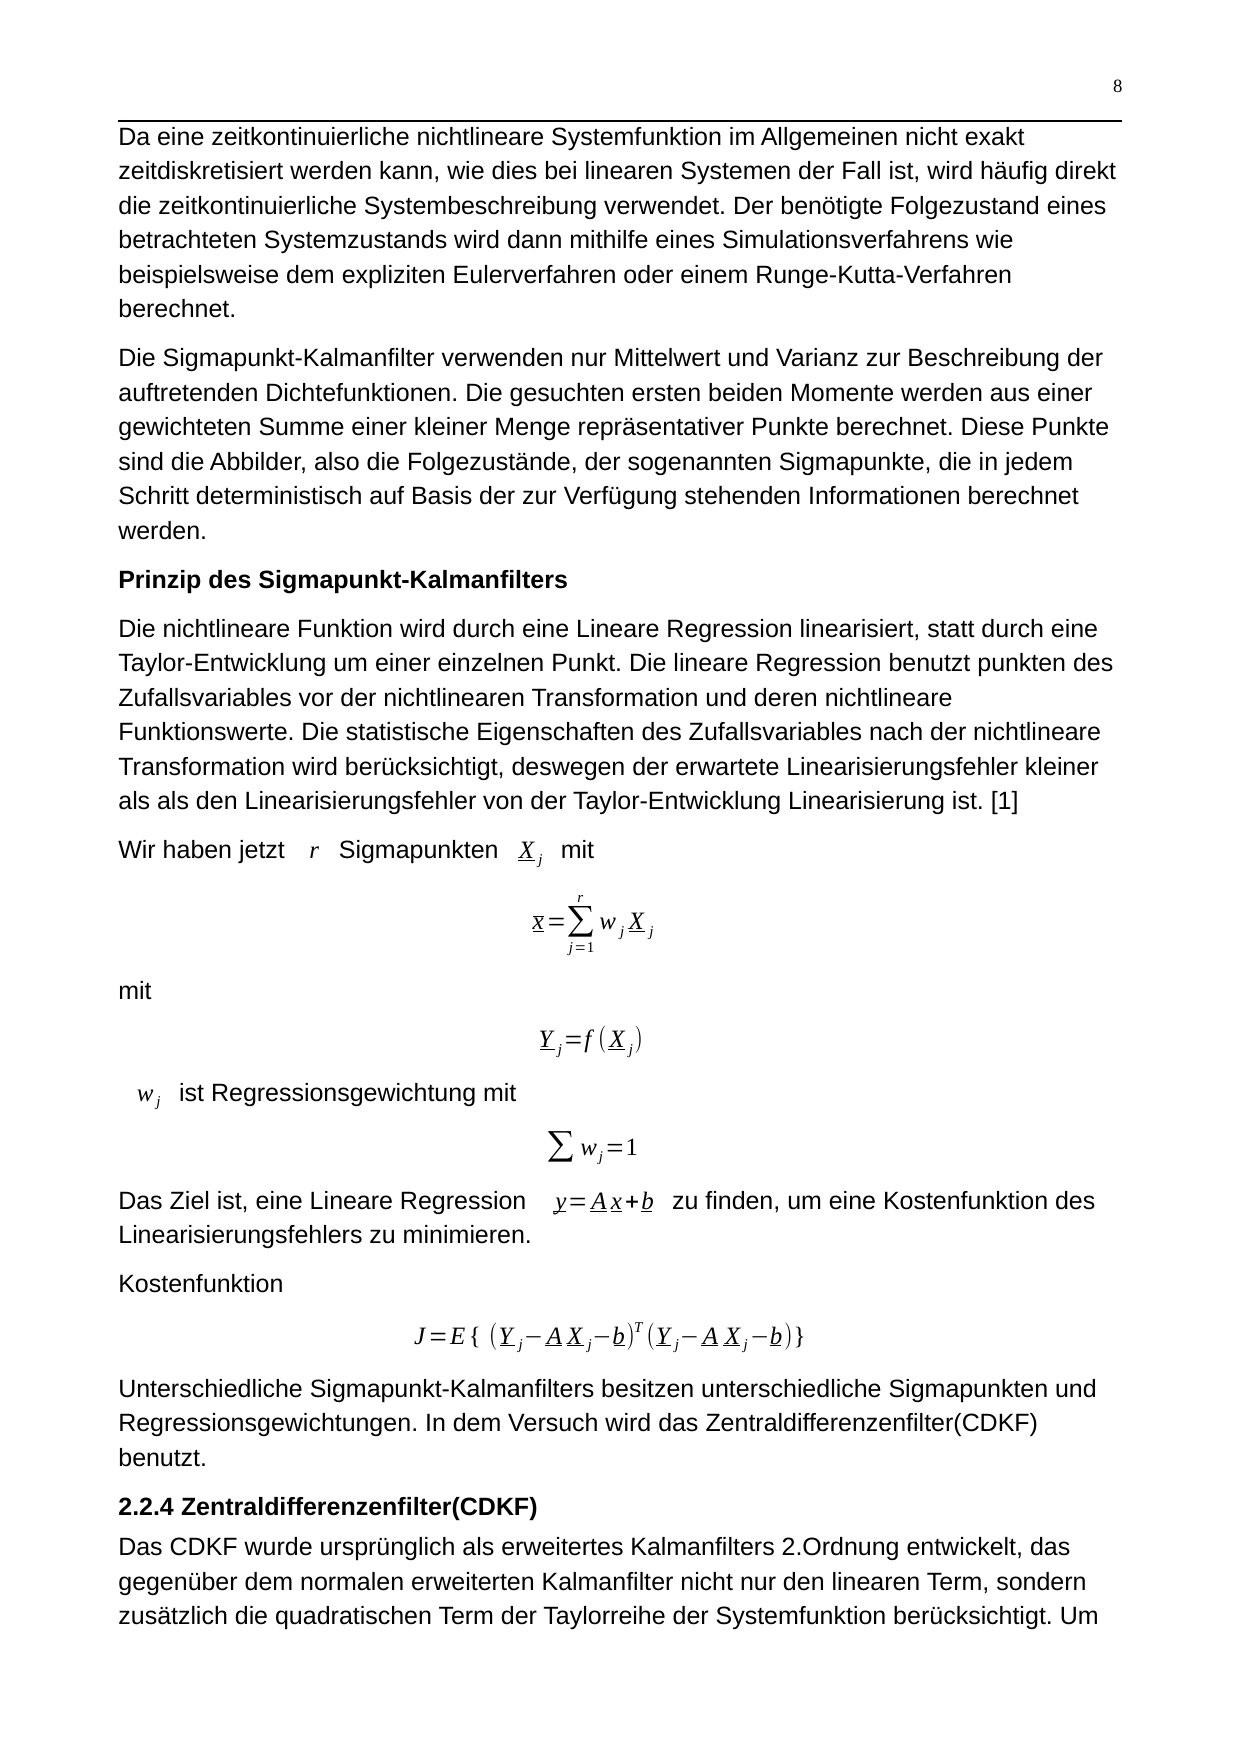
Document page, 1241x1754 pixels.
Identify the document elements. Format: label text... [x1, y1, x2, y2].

text Die Sigmapunkt-Kalmanfilter verwenden nur Mittelwert und Varianz zur Beschreibung der auftretenden Dichtefunktionen. Die gesuchten ersten beiden Momente werden aus einer gewichteten Summe einer kleiner Menge repräsentativer Punkte berechnet. Diese Punkte sind die Abbilder, also die Folgezustände, der sogenannten Sigmapunkte, die in jedem Schritt deterministisch auf Basis der zur Verfügung stehenden Informationen berechnet werden. [118, 343, 1122, 544]
text Das CDKF wurde ursprünglich als erweitertes Kalmanfilters 2.Ordnung entwickelt, das gegenüber dem normalen erweiterten Kalmanfilter nicht nur den linearen Term, sondern zusätzlich die quadratischen Term der Taylorreihe der Systemfunktion berücksichtigt. Um [118, 1532, 1122, 1630]
text Da eine zeitkontinuierliche nichtlineare Systemfunktion im Allgemeinen nicht exakt zeitdiskretisiert werden kann, wie dies bei linearen Systemen der Fall ist, wird häufig direkt die zeitkontinuierliche Systembeschreibung verwendet. Der benötigte Folgezustand eines betrachteten Systemzustands wird dann mithilfe eines Simulationsverfahrens wie beispielsweise dem expliziten Eulerverfahren oder einem Runge-Kutta-Verfahren berechnet. [118, 122, 1122, 323]
title 2.2.4 Zentraldifferenzenfilter(CDKF) [118, 1492, 1122, 1520]
text Unterschiedliche Sigmapunkt-Kalmanfilters besitzen unterschiedliche Sigmapunkten und Regressionsgewichtungen. In dem Versuch wird das Zentraldifferenzenfilter(CDKF) benutzt. [118, 1374, 1122, 1471]
text mit [118, 976, 1122, 1004]
text ist Regressionsgewichtung mit [118, 1078, 1122, 1110]
text Wir haben jetzt Sigmapunktenmit [118, 835, 1122, 868]
text Prinzip des Sigmapunkt-Kalmanfilters [118, 565, 1122, 593]
text Kostenfunktion [118, 1269, 1122, 1298]
text Das Ziel ist, eine Lineare Regression zu finden, um eine Kostenfunktion des Linearisierungsfehlers zu minimieren. [118, 1186, 1122, 1249]
text Die nichtlineare Funktion wird durch eine Lineare Regression linearisiert, statt durch eine Taylor-Entwicklung um einer einzelnen Punkt. Die lineare Regression benutzt punkten des Zufallsvariables vor der nichtlinearen Transformation und deren nichtlineare Funktionswerte. Die statistische Eigenschaften des Zufallsvariables nach der nichtlineare Transformation wird berücksichtigt, deswegen der erwartete Linearisierungsfehler kleiner als als den Linearisierungsfehler von der Taylor-Entwicklung Linearisierung ist. [1] [118, 614, 1122, 815]
